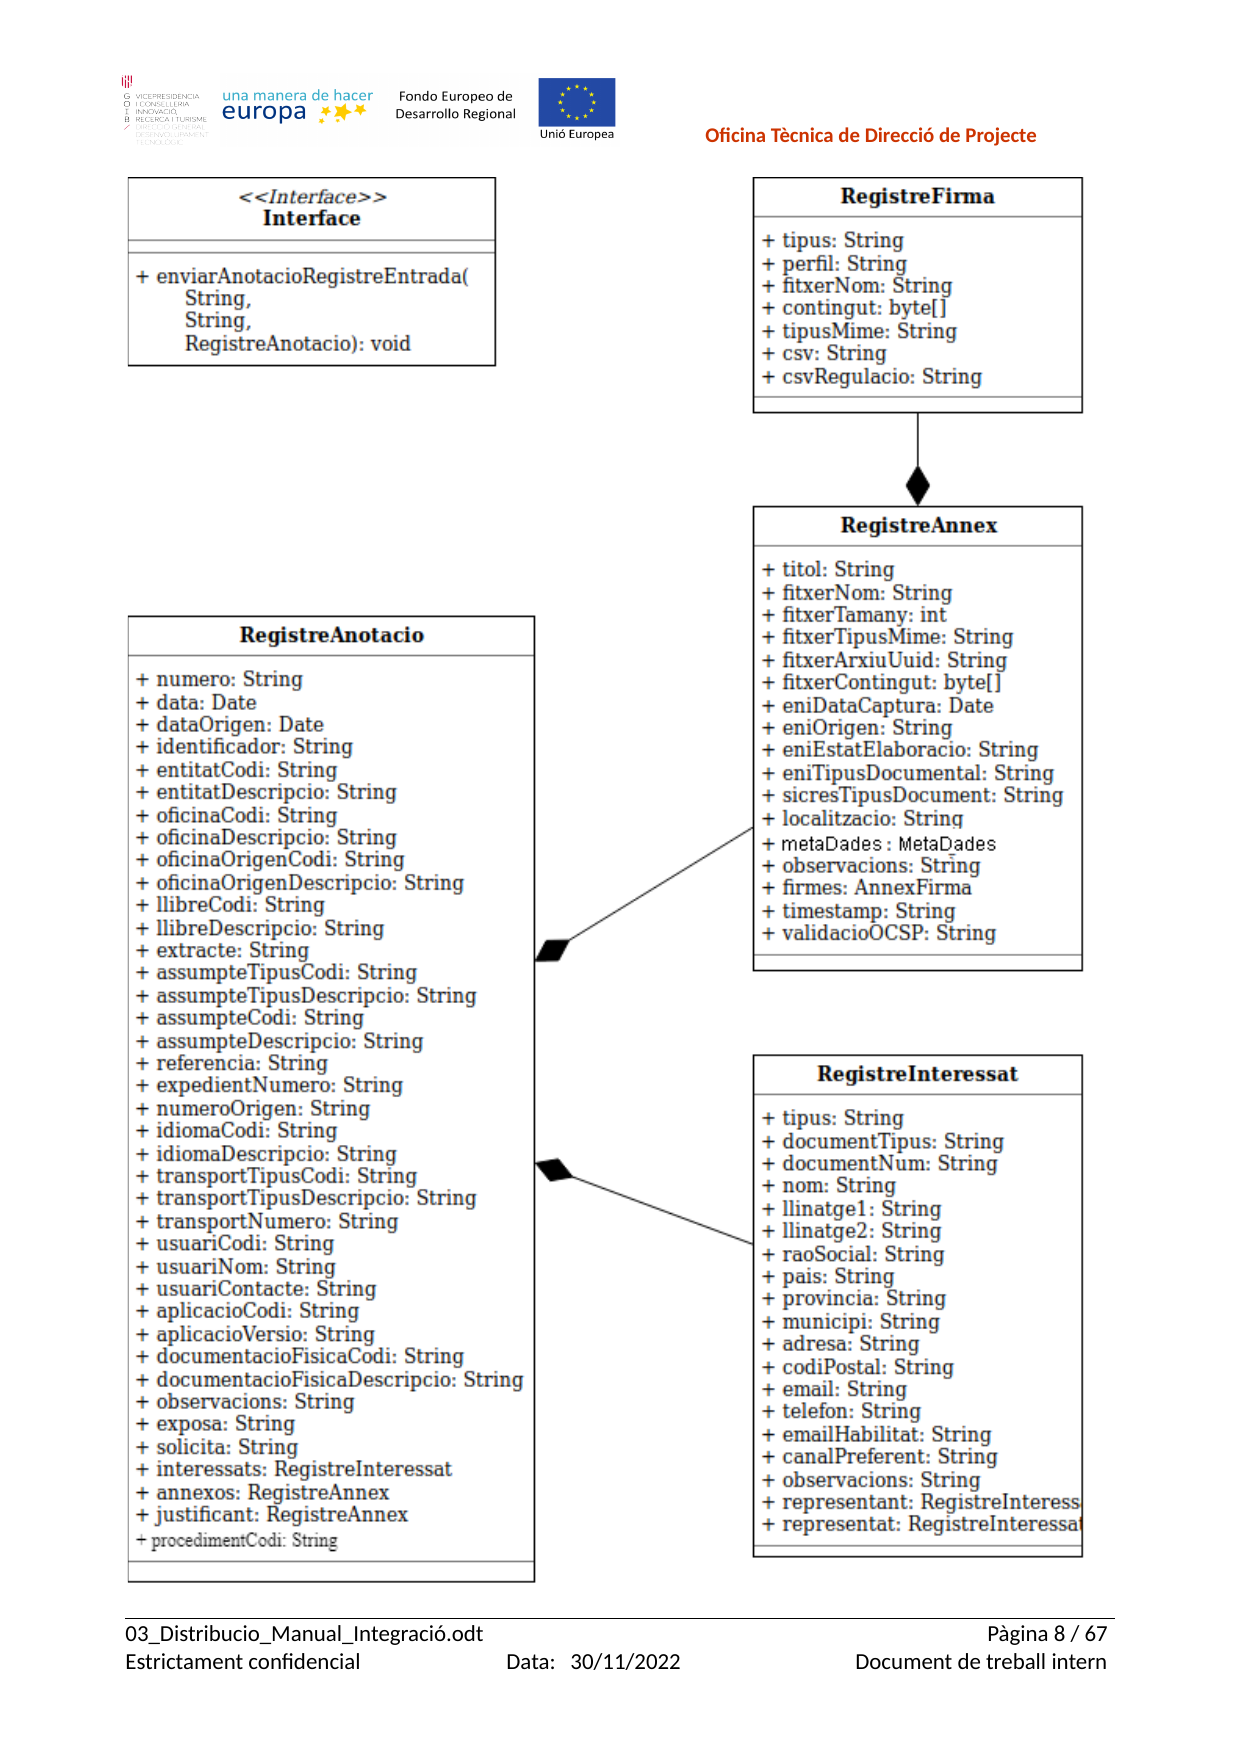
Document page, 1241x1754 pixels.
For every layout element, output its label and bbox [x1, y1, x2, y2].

picture [219, 73, 621, 147]
picture [118, 73, 213, 147]
